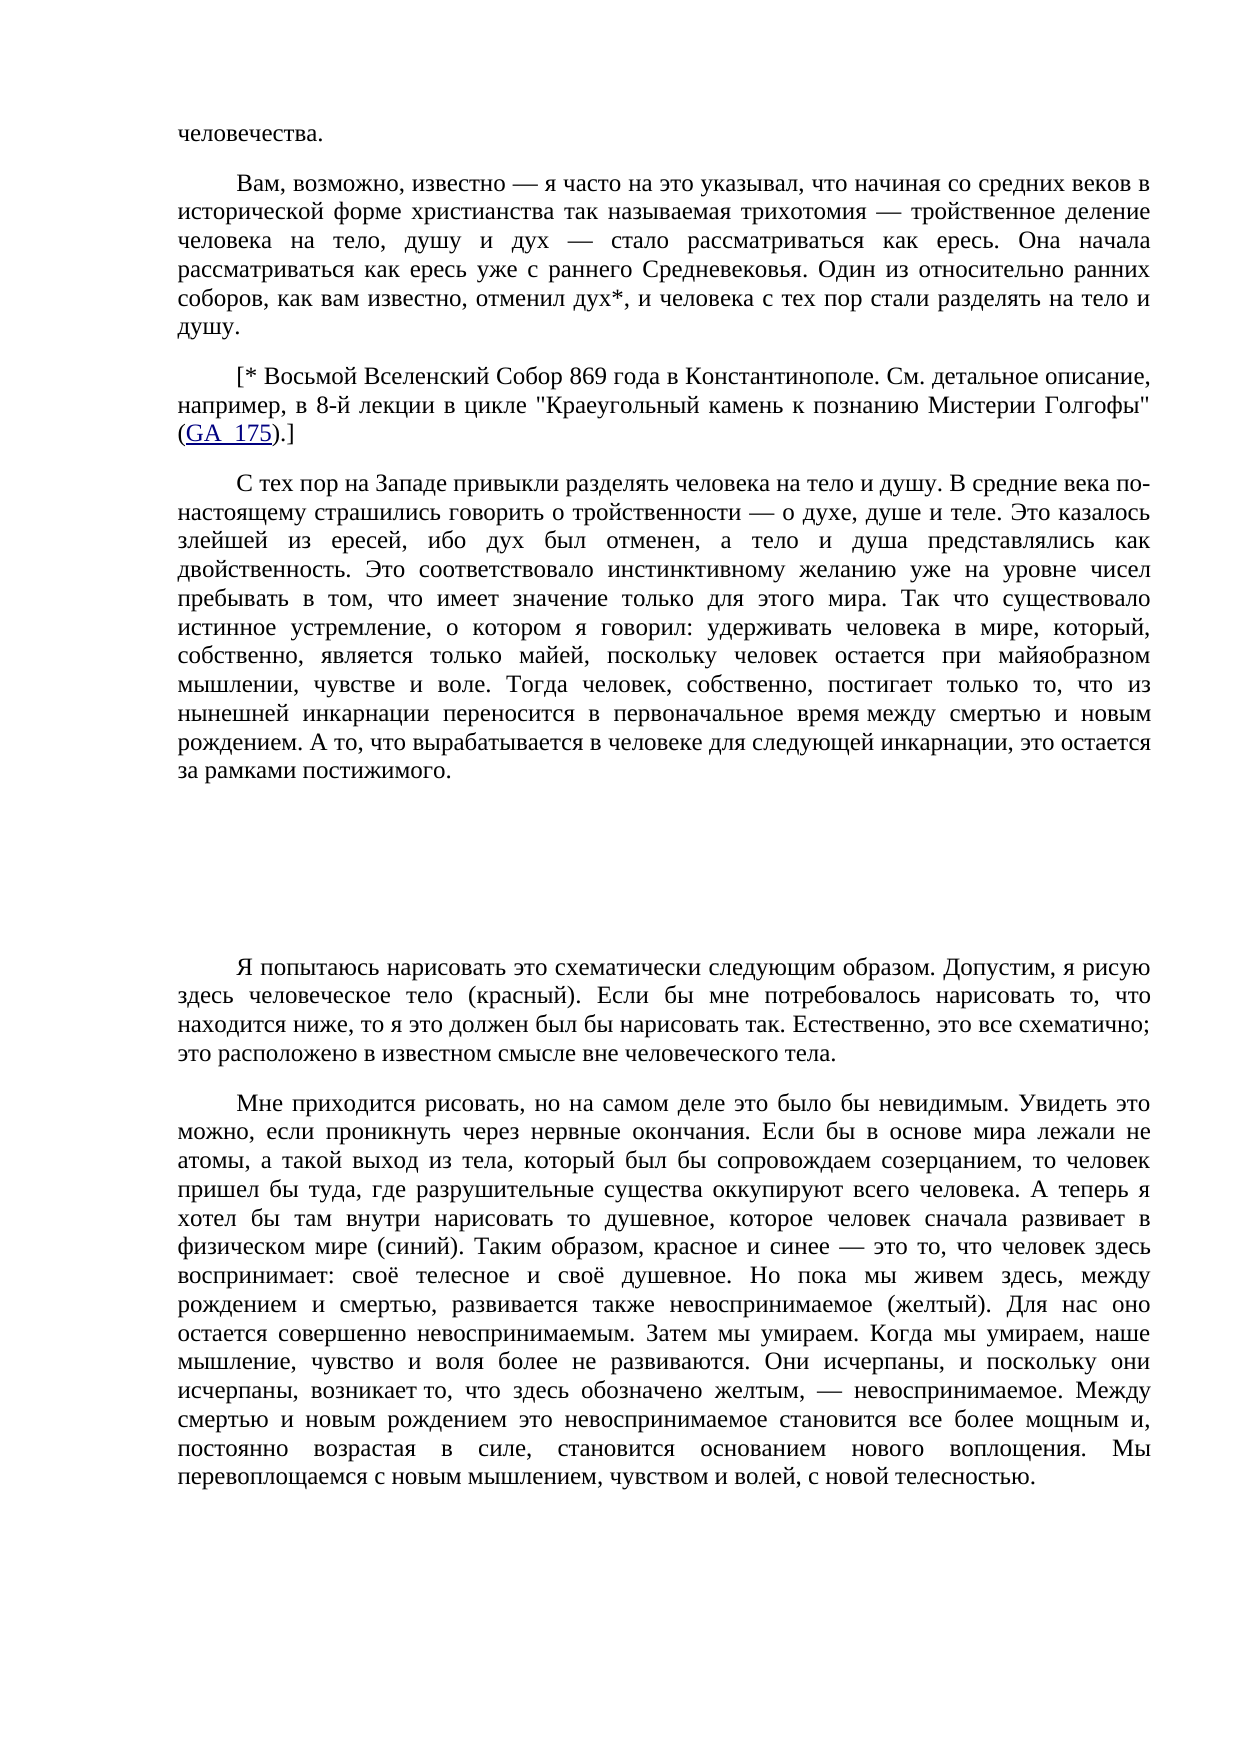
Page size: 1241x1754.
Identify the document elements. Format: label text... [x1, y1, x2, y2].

text Я попытаюсь нарисовать это схематически следующим образом. Допустим, я рисую здесь человеческое тело (красный). Если бы мне потребовалось нарисовать то, что находится ниже, то я это должен был бы нарисовать так. Естественно, это все схематично; это расположено в известном смысле вне человеческого тела. [177, 952, 1152, 1067]
text человечества. [177, 118, 1152, 147]
text Вам, возможно, известно — я часто на это указывал, что начиная со средних веков в исторической форме христианства так называемая трихотомия — тройственное деление человека на тело, душу и дух — стало рассматриваться как ересь. Она начала рассматриваться как ересь уже с раннего Средневековья. Один из относительно ранних соборов, как вам известно, отменил дух*, и человека с тех пор стали разделять на тело и душу. [177, 168, 1152, 340]
text С тех пор на Западе привыкли разделять человека на тело и душу. В средние века по-настоящему страшились говорить о тройственности — о духе, душе и теле. Это казалось злейшей из ересей, ибо дух был отменен, а тело и душа представлялись как двойственность. Это соответствовало инстинктивному желанию уже на уровне чисел пребывать в том, что имеет значение только для этого мира. Так что существовало истинное устремление, о котором я говорил: удерживать человека в мире, который, собственно, является только майей, поскольку человек остается при майяобразном мышлении, чувстве и воле. Тогда человек, собственно, постигает только то, что из нынешней инкарнации переносится в первоначальное время между смертью и новым рождением. А то, что вырабатывается в человеке для следующей инкарнации, это остается за рамками постижимого. [177, 468, 1152, 784]
text [* Восьмой Вселенский Собор 869 года в Константинополе. См. детальное описание, например, в 8-й лекции в цикле "Краеугольный камень к познанию Мистерии Голгофы" (GA 175).] [177, 361, 1152, 447]
text Мне приходится рисовать, но на самом деле это было бы невидимым. Увидеть это можно, если проникнуть через нервные окончания. Если бы в основе мира лежали не атомы, а такой выход из тела, который был бы сопровождаем созерцанием, то человек пришел бы туда, где разрушительные существа оккупируют всего человека. А теперь я хотел бы там внутри нарисовать то душевное, которое человек сначала развивает в физическом мире (синий). Таким образом, красное и синее — это то, что человек здесь воспринимает: своё телесное и своё душевное. Но пока мы живем здесь, между рождением и смертью, развивается также невоспринимаемое (желтый). Для нас оно остается совершенно невоспринимаемым. Затем мы умираем. Когда мы умираем, наше мышление, чувство и воля более не развиваются. Они исчерпаны, и поскольку они исчерпаны, возникает то, что здесь обозначено желтым, — невоспринимаемое. Между смертью и новым рождением это невоспринимаемое становится все более мощным и, постоянно возрастая в силе, становится основанием нового воплощения. Мы перевоплощаемся с новым мышлением, чувством и волей, с новой телесностью. [177, 1088, 1152, 1490]
